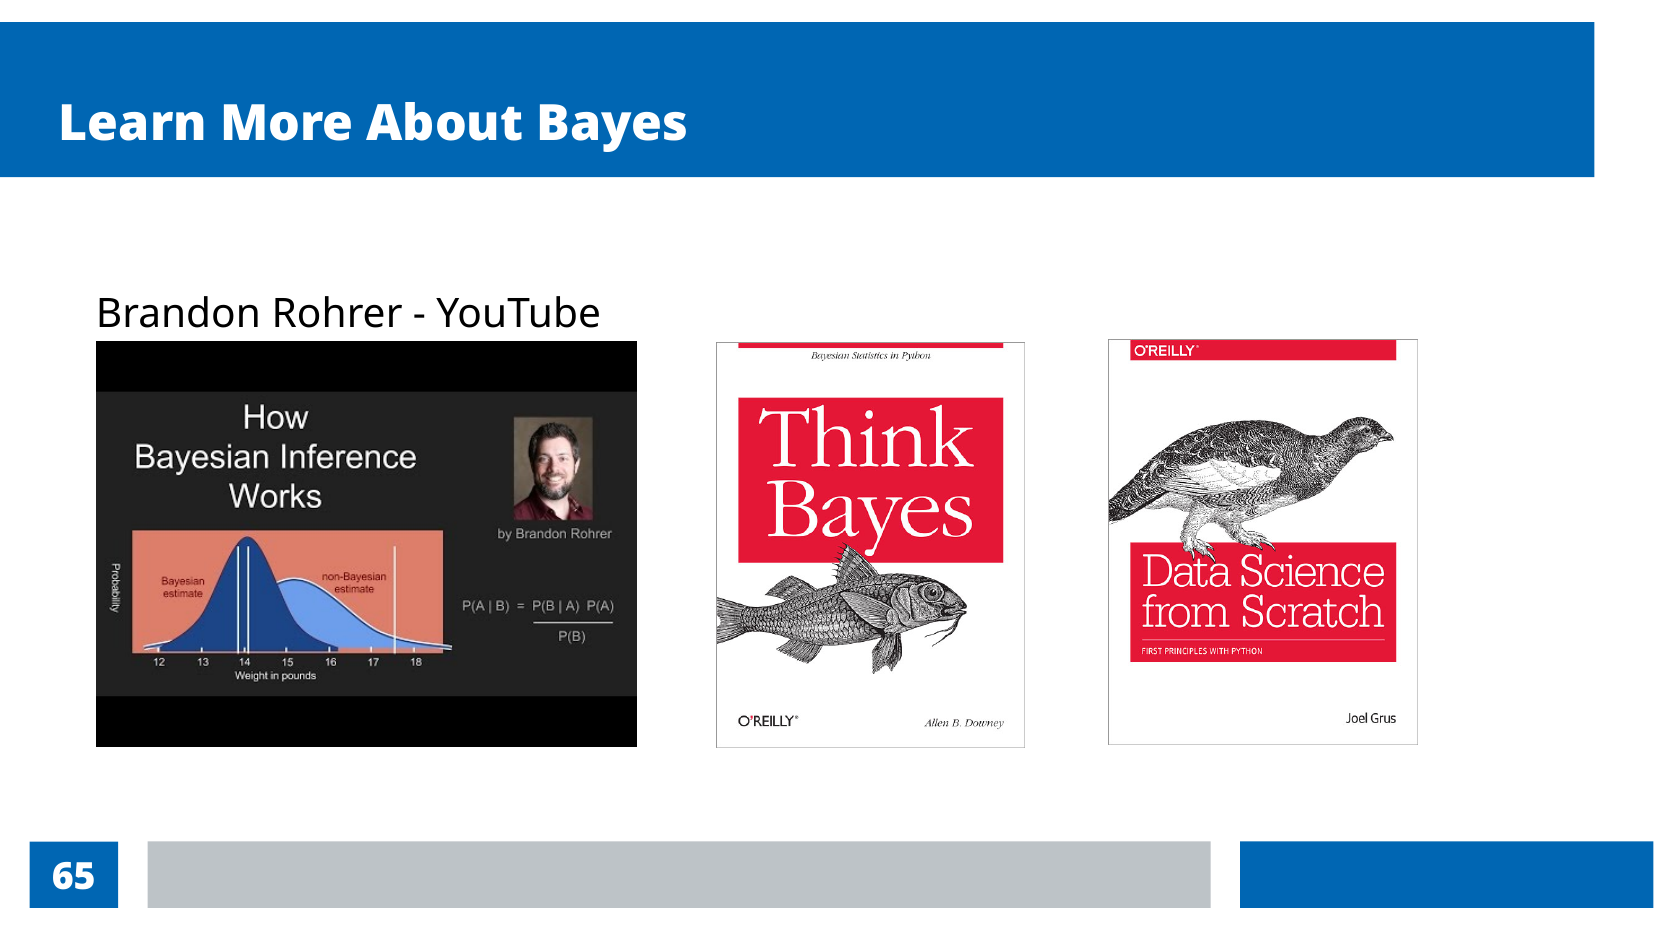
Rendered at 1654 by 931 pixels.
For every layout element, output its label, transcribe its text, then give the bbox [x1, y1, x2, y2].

list Brandon Rohrer - YouTube [95, 210, 657, 787]
picture [716, 342, 1025, 748]
picture [96, 341, 637, 748]
title Learn More About Bayes [59, 44, 1595, 156]
picture [1108, 339, 1418, 745]
